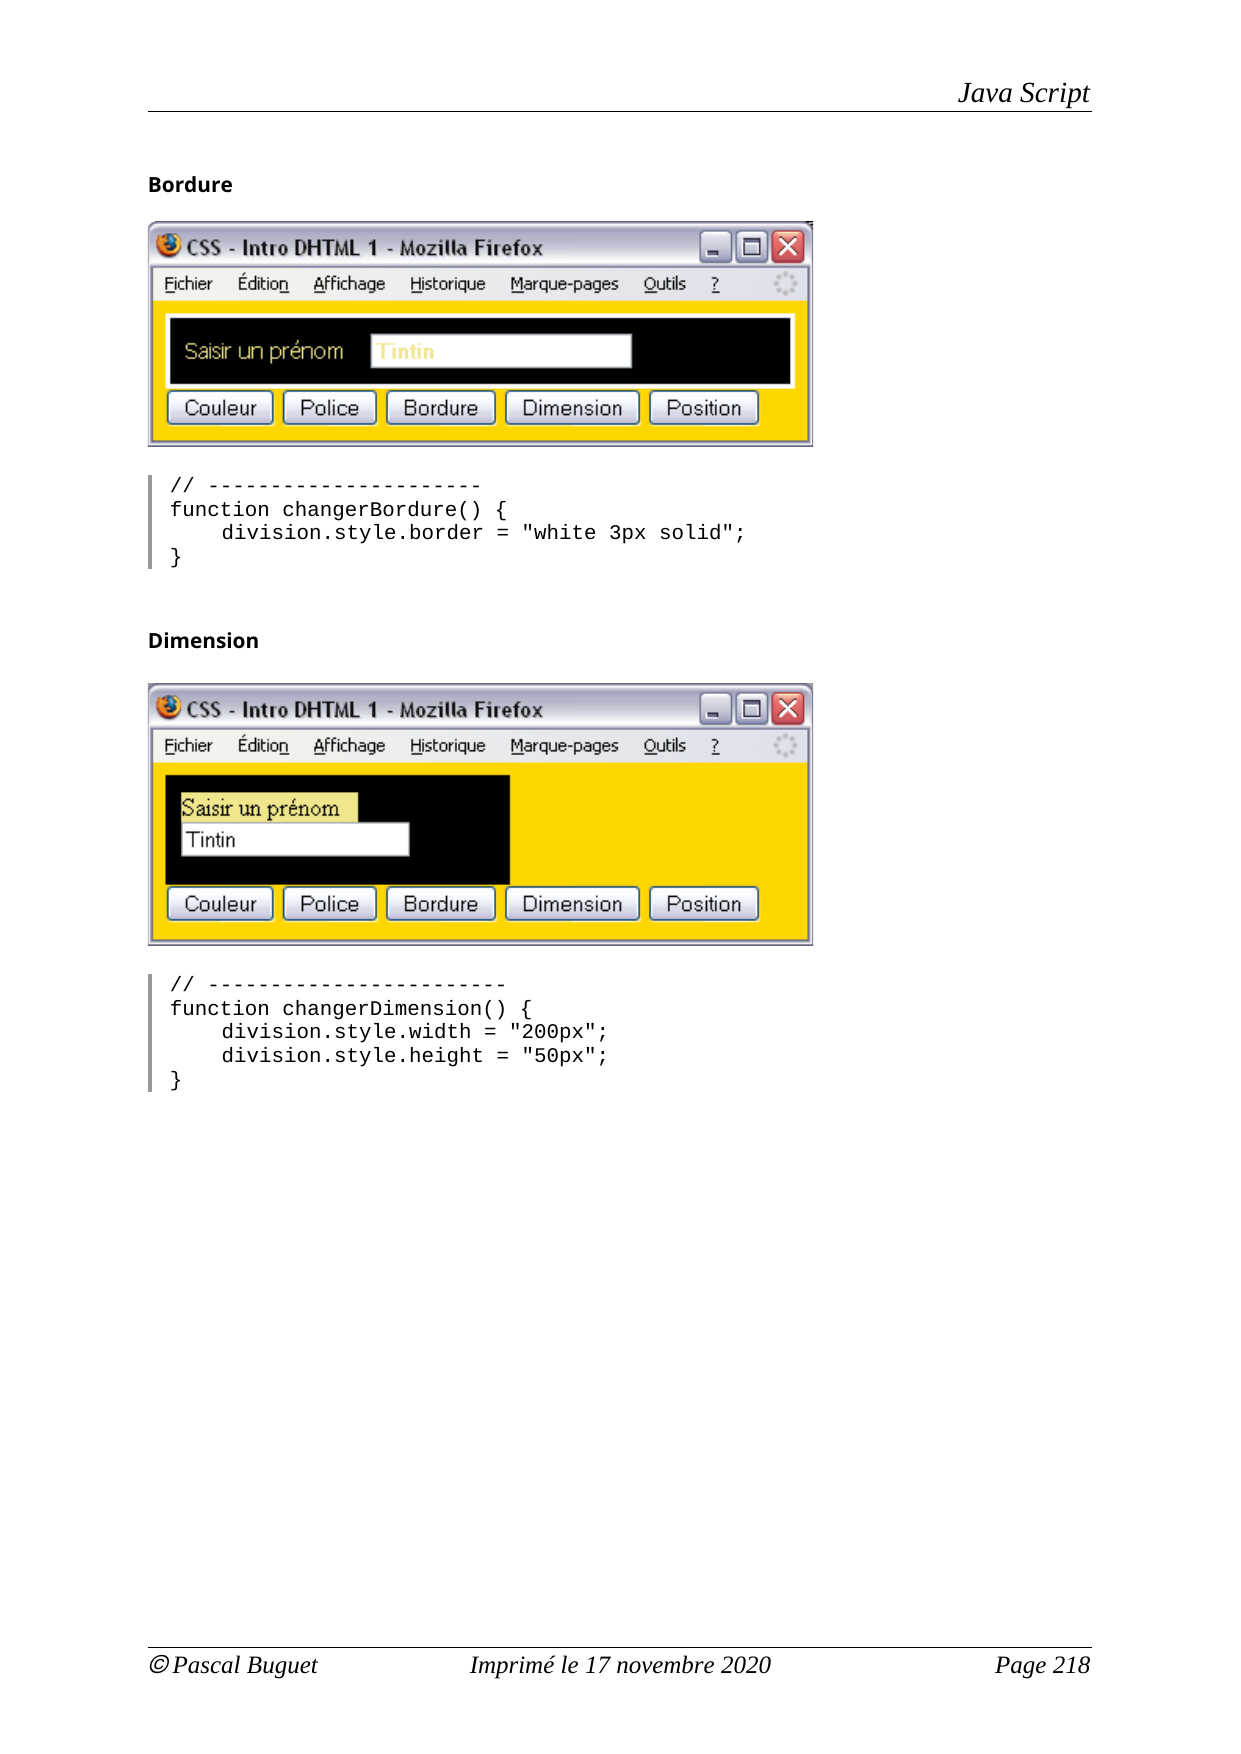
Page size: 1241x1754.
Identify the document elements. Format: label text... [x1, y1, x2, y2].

text function changerBordure() { [152, 499, 1092, 522]
picture [147, 221, 814, 447]
text } [152, 546, 1092, 569]
text Dimension [148, 626, 1092, 655]
text division.style.height = "50px"; [152, 1045, 1092, 1069]
text division.style.border = "white 3px solid"; [152, 522, 1092, 546]
text Bordure [148, 170, 1092, 199]
text } [152, 1069, 1092, 1092]
picture [147, 683, 814, 946]
text function changerDimension() { [152, 998, 1092, 1022]
text division.style.width = "200px"; [152, 1022, 1092, 1045]
text // ------------------------ [152, 974, 1092, 998]
text // ---------------------- [152, 475, 1092, 499]
